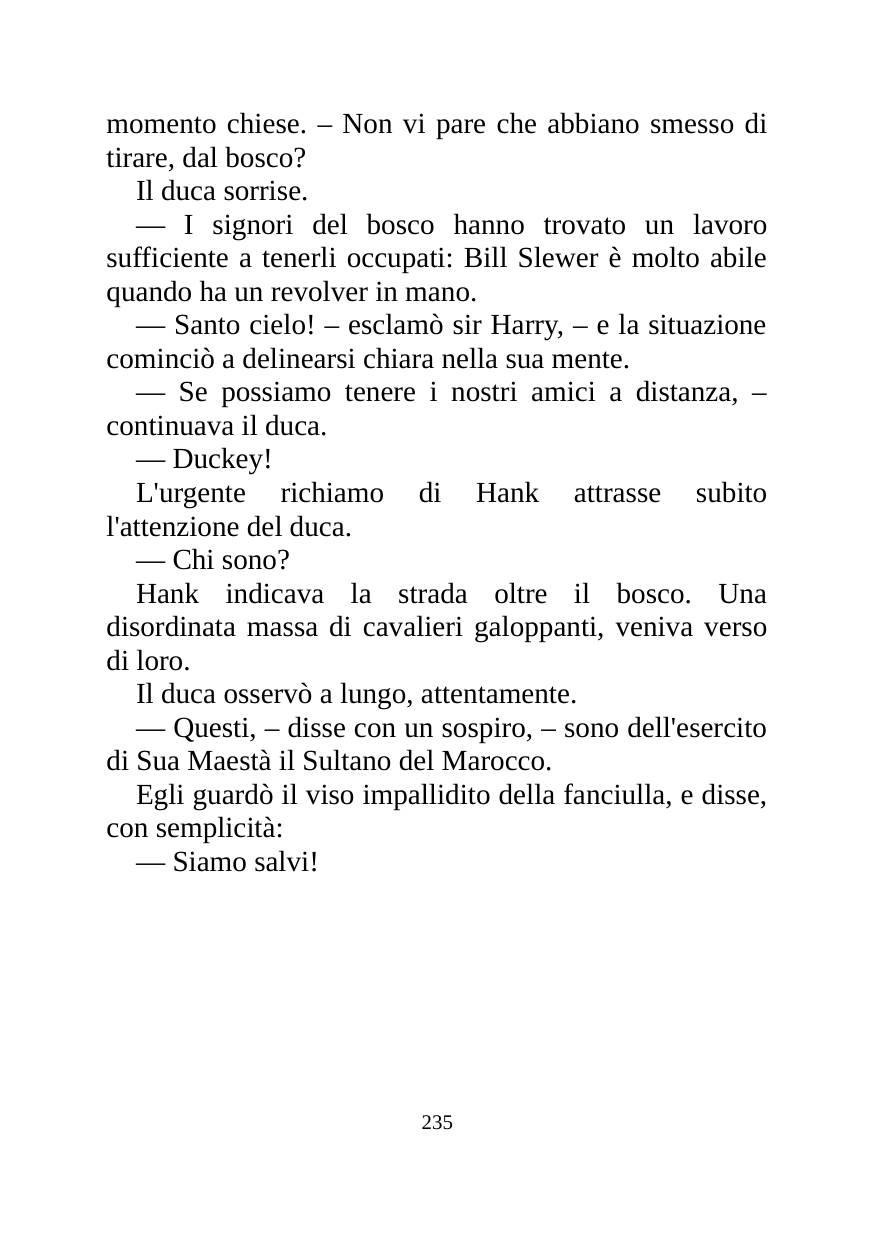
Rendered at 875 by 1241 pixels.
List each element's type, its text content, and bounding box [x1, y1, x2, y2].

text — Questi, – disse con un sospiro, – sono dell'esercito di Sua Maestà il Sultano del Marocco. [106, 710, 768, 777]
text L'urgente richiamo di Hank attrasse subito l'attenzione del duca. [106, 475, 768, 542]
text — Se possiamo tenere i nostri amici a distanza, – continuava il duca. [106, 374, 768, 442]
text — Santo cielo! – esclamò sir Harry, – e la situazione cominciò a delinearsi chiara nella sua mente. [106, 307, 768, 374]
text — Siamo salvi! [106, 844, 768, 878]
text — Duckey! [106, 442, 768, 475]
text — I signori del bosco hanno trovato un lavoro sufficiente a tenerli occupati: Bill Slewer è molto abile quando ha un revolver in mano. [106, 207, 768, 307]
text Il duca osservò a lungo, attentamente. [106, 676, 768, 710]
text Il duca sorrise. [106, 173, 768, 207]
text Egli guardò il viso impallidito della fanciulla, e disse, con semplicità: [106, 777, 768, 844]
text Hank indicava la strada oltre il bosco. Una disordinata massa di cavalieri galoppanti, veniva verso di loro. [106, 576, 768, 676]
text momento chiese. – Non vi pare che abbiano smesso di tirare, dal bosco? [106, 106, 768, 173]
text — Chi sono? [106, 542, 768, 576]
